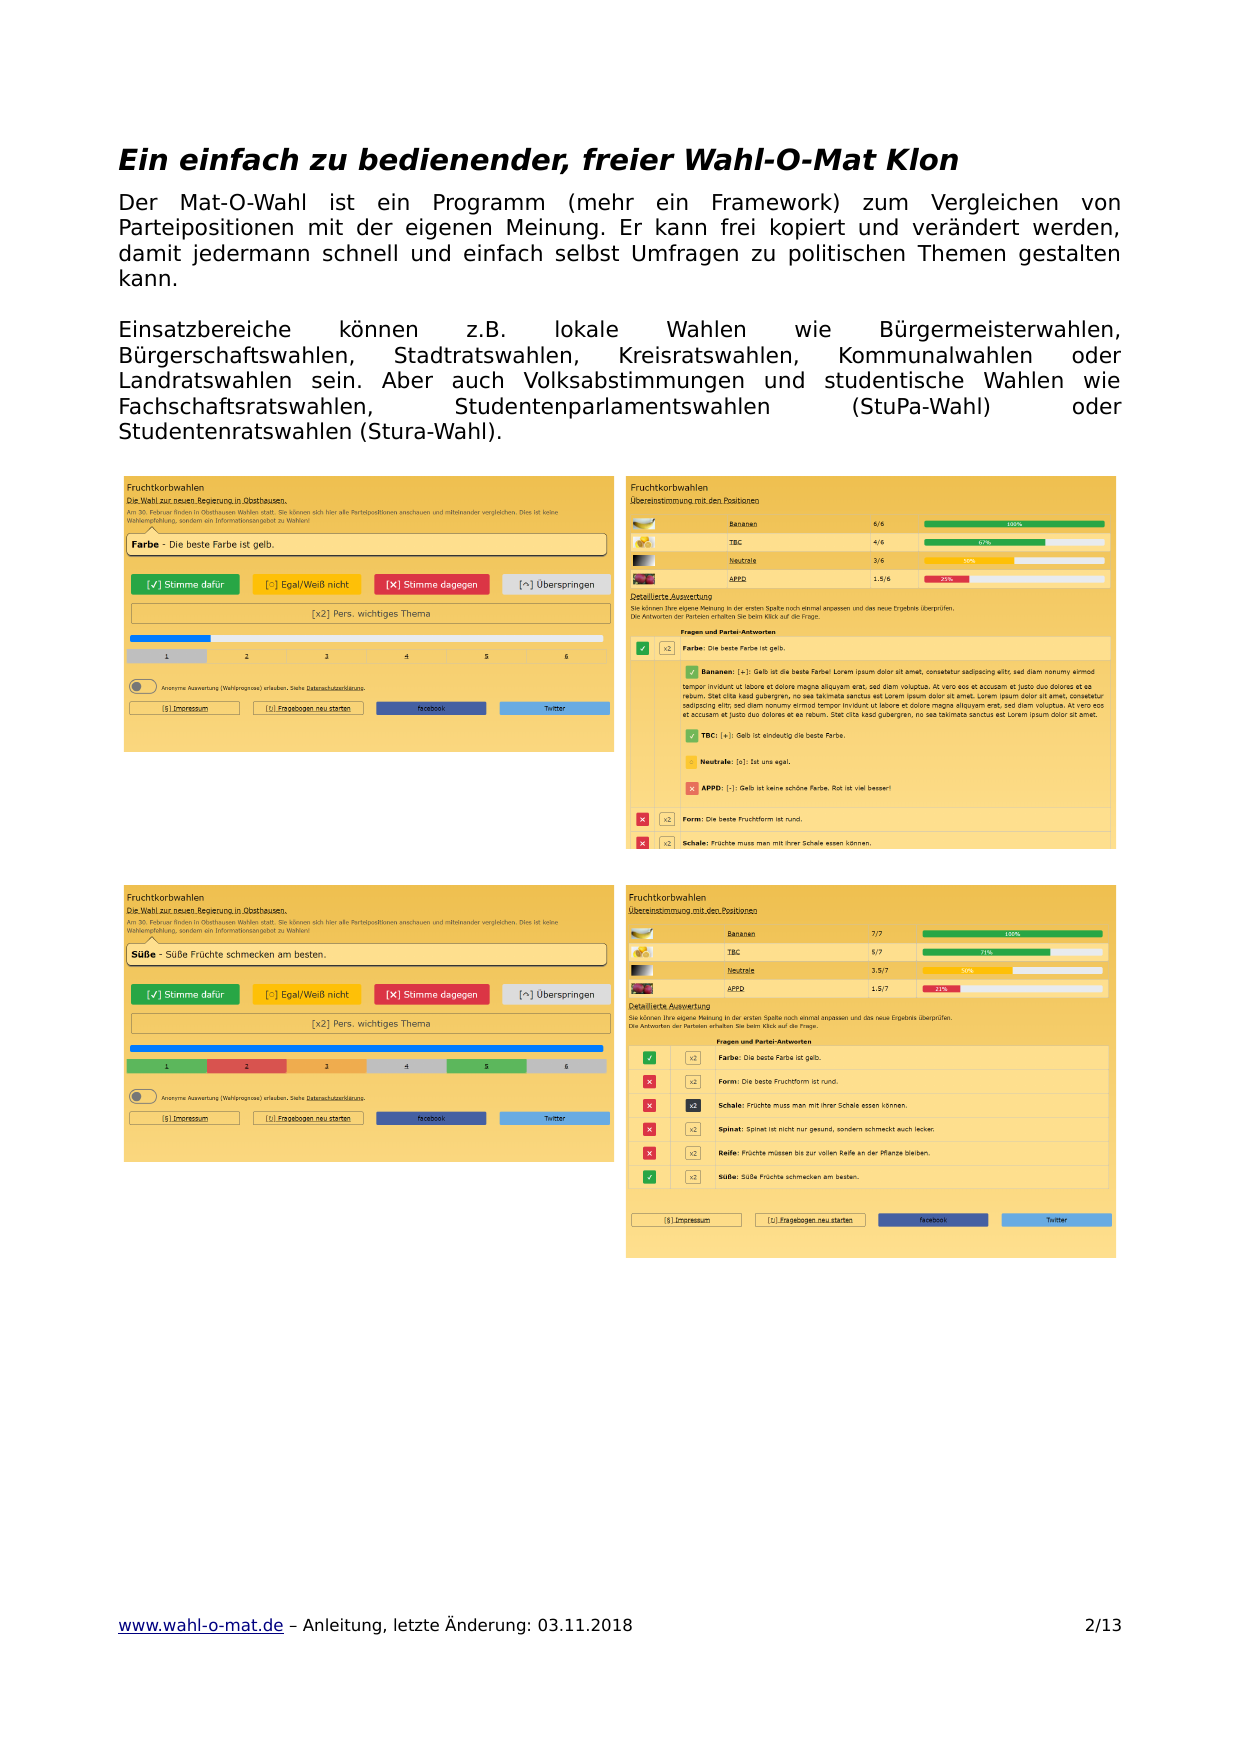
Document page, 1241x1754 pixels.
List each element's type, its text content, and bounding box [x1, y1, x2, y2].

text Der Mat-O-Wahl ist ein Programm (mehr ein Framework) zum Vergleichen von Parteipositionen mit der eigenen Meinung. Er kann frei kopiert und verändert werden, damit jedermann schnell und einfach selbst Umfragen zu politischen Themen gestalten kann. [118, 189, 1122, 292]
table_header [620, 470, 1122, 848]
table_header [620, 849, 1122, 880]
text Einsatzbereiche können z.B. lokale Wahlen wie Bürgermeisterwahlen, Bürgerschaftswahlen, Stadtratswahlen, Kreisratswahlen, Kommunalwahlen oder Landratswahlen sein. Aber auch Volksabstimmungen und studentische Wahlen wie Fachschaftsratswahlen, Studentenparlamentswahlen (StuPa-Wahl) oder Studentenratswahlen (Stura-Wahl). [118, 317, 1122, 445]
subtitle Ein einfach zu bedienender, freier Wahl-O-Mat Klon [118, 143, 1122, 177]
picture [123, 476, 615, 752]
table_cell [118, 880, 620, 1289]
picture [625, 885, 1117, 1258]
table_cell [620, 880, 1122, 1289]
picture [625, 476, 1117, 849]
picture [123, 885, 615, 1162]
table_header [118, 470, 620, 880]
